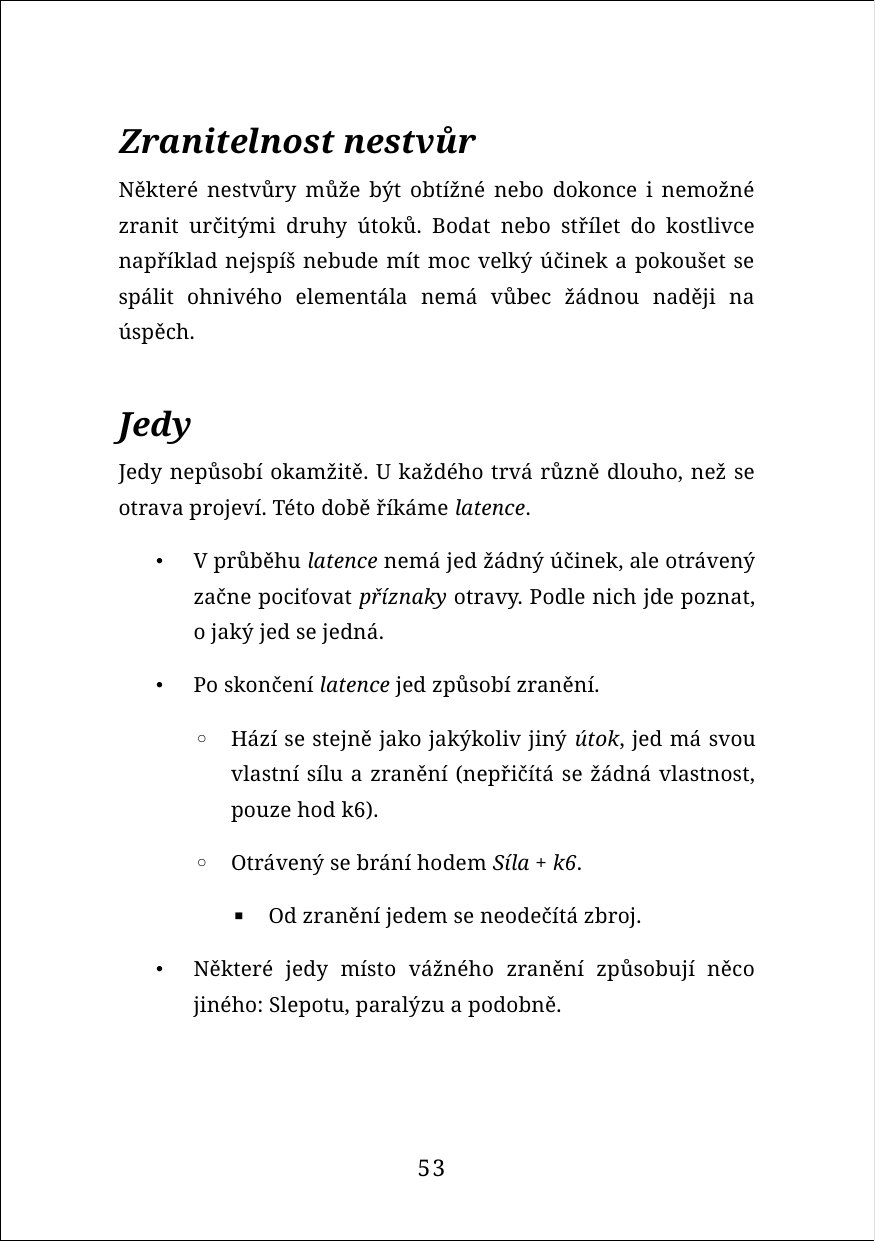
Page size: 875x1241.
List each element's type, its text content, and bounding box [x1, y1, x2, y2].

subtitle Zranitelnost nestvůr [118, 118, 756, 164]
subtitle Jedy [118, 400, 756, 446]
text Jedy nepůsobí okamžitě. U každého trvá různě dlouho, než se otrava projeví. Této době říkáme latence. [118, 457, 756, 521]
list Některé jedy místo vážného zranění způsobují něco jiného: Slepotu, paralýzu a podobně. [156, 954, 756, 1018]
list Otrávený se brání hodem Síla + k6. [193, 848, 756, 876]
text Některé nestvůry může být obtížné nebo dokonce i nemožné zranit určitými druhy útoků. Bodat nebo střílet do kostlivce například nejspíš nebude mít moc velký účinek a pokoušet se spálit ohnivého elementála nemá vůbec žádnou naději na úspěch. [118, 175, 756, 346]
list Po skončení latence jed způsobí zranění. [156, 671, 756, 699]
list Od zranění jedem se neodečítá zbroj. [231, 901, 756, 930]
list Hází se stejně jako jakýkoliv jiný útok, jed má svou vlastní sílu a zranění (nepřičítá se žádná vlastnost, pouze hod k6). [193, 724, 756, 823]
list V průběhu latence nemá jed žádný účinek, ale otrávený začne pociťovat příznaky otravy. Podle nich jde poznat, o jaký jed se jedná. [156, 546, 756, 646]
